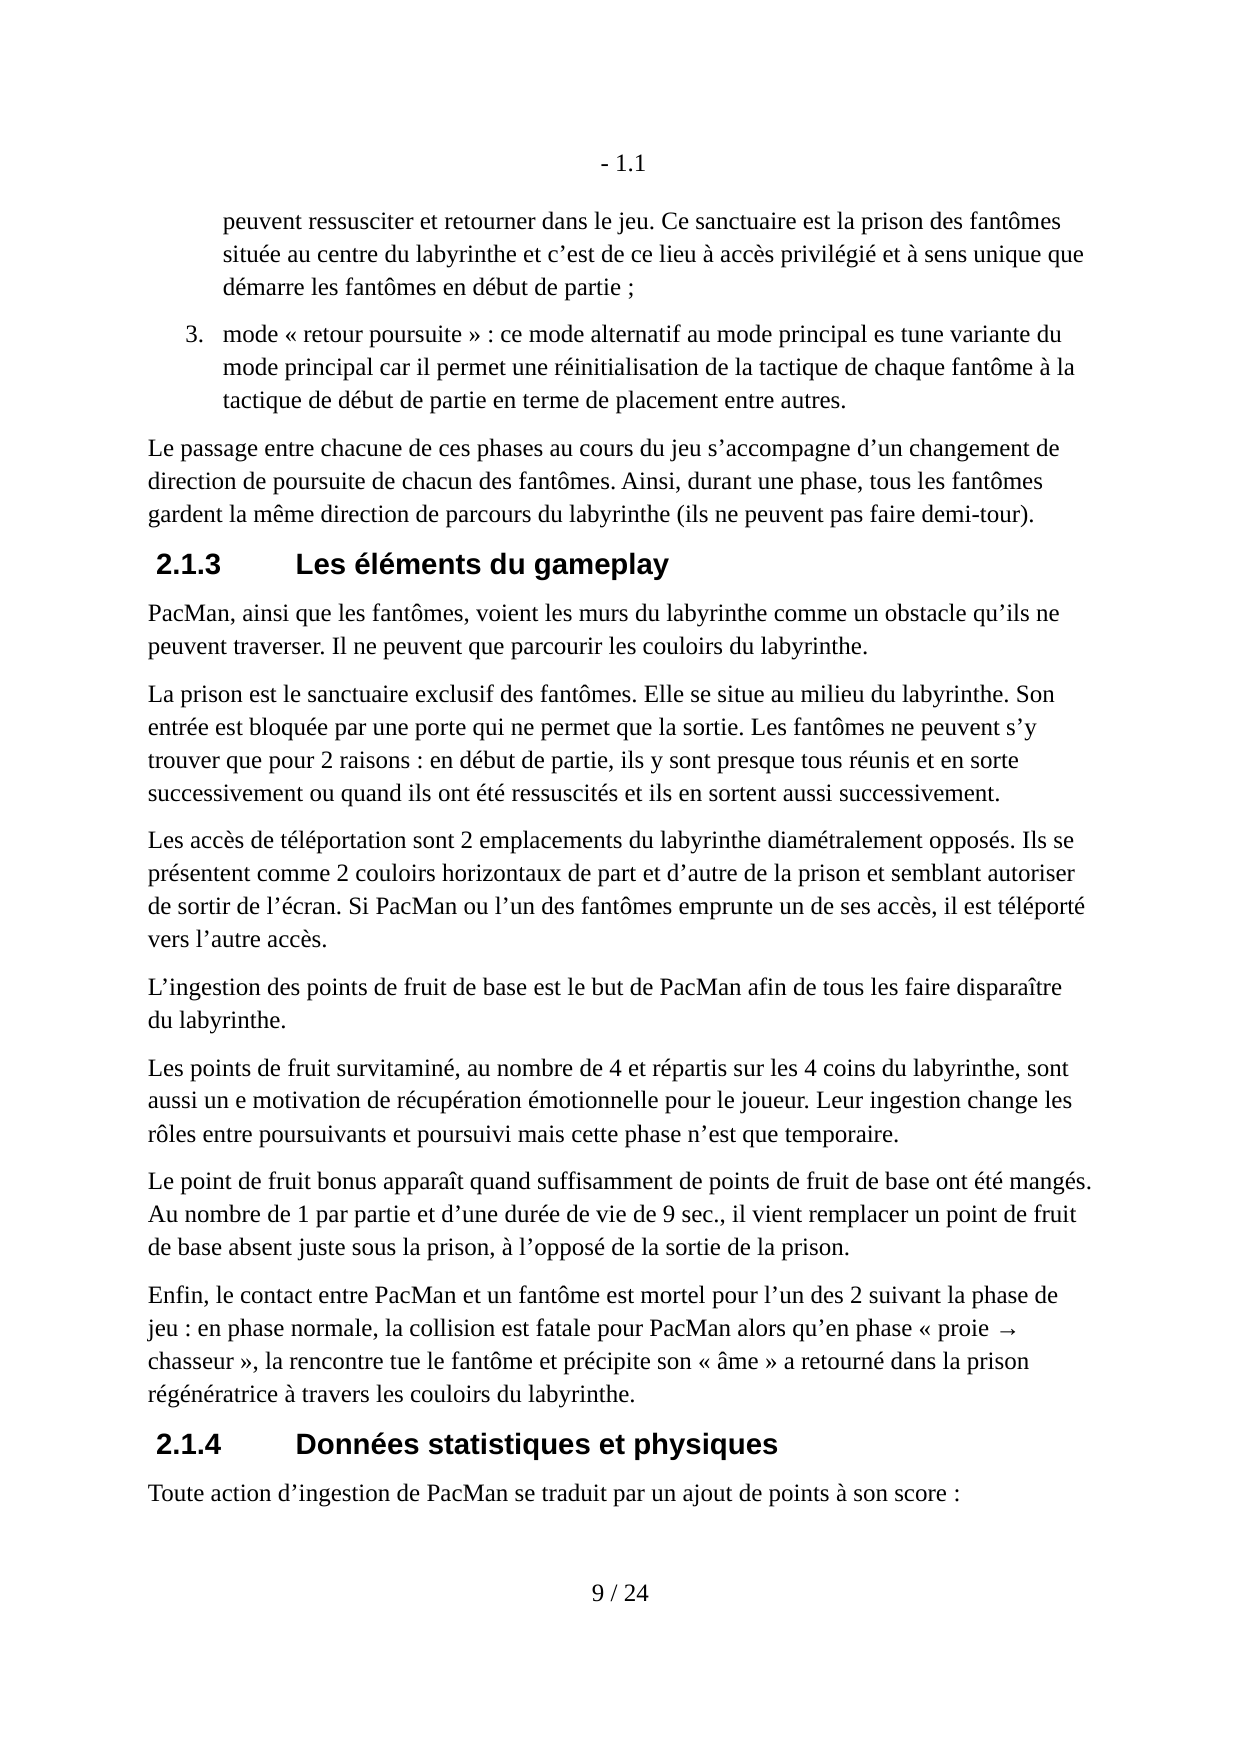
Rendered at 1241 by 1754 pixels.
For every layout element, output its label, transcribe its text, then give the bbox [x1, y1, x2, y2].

text PacMan, ainsi que les fantômes, voient les murs du labyrinthe comme un obstacle qu’ils ne peuvent traverser. Il ne peuvent que parcourir les couloirs du labyrinthe. [148, 598, 1093, 660]
text Le passage entre chacune de ces phases au cours du jeu s’accompagne d’un changement de direction de poursuite de chacun des fantômes. Ainsi, durant une phase, tous les fantômes gardent la même direction de parcours du labyrinthe (ils ne peuvent pas faire demi-tour). [148, 433, 1093, 528]
list mode « retour poursuite » : ce mode alternatif au mode principal es tune variante du mode principal car il permet une réinitialisation de la tactique de chaque fantôme à la tactique de début de partie en terme de placement entre autres. [185, 319, 1093, 414]
text Les points de fruit survitaminé, au nombre de 4 et répartis sur les 4 coins du labyrinthe, sont aussi un e motivation de récupération émotionnelle pour le joueur. Leur ingestion change les rôles entre poursuivants et poursuivi mais cette phase n’est que temporaire. [148, 1053, 1093, 1147]
text L’ingestion des points de fruit de base est le but de PacMan afin de tous les faire disparaître du labyrinthe. [148, 972, 1093, 1034]
text Toute action d’ingestion de PacMan se traduit par un ajout de points à son score : [148, 1478, 1093, 1507]
list peuvent ressusciter et retourner dans le jeu. Ce sanctuaire est la prison des fantômes située au centre du labyrinthe et c’est de ce lieu à accès privilégié et à sens unique que démarre les fantômes en début de partie ; [185, 206, 1093, 301]
text Les accès de téléportation sont 2 emplacements du labyrinthe diamétralement opposés. Ils se présentent comme 2 couloirs horizontaux de part et d’autre de la prison et semblant autoriser de sortir de l’écran. Si PacMan ou l’un des fantômes emprunte un de ses accès, il est téléporté vers l’autre accès. [148, 825, 1093, 953]
text La prison est le sanctuaire exclusif des fantômes. Elle se situe au milieu du labyrinthe. Son entrée est bloquée par une porte qui ne permet que la sortie. Les fantômes ne peuvent s’y trouver que pour 2 raisons : en début de partie, ils y sont presque tous réunis et en sorte successivement ou quand ils ont été ressuscités et ils en sortent aussi successivement. [148, 679, 1093, 806]
subtitle Données statistiques et physiques [148, 1427, 1093, 1460]
subtitle Les éléments du gameplay [148, 547, 1093, 581]
text Le point de fruit bonus apparaît quand suffisamment de points de fruit de base ont été mangés. Au nombre de 1 par partie et d’une durée de vie de 9 sec., il vient remplacer un point de fruit de base absent juste sous la prison, à l’opposé de la sortie de la prison. [148, 1166, 1093, 1261]
text Enfin, le contact entre PacMan et un fantôme est mortel pour l’un des 2 suivant la phase de jeu : en phase normale, la collision est fatale pour PacMan alors qu’en phase « proie → chasseur », la rencontre tue le fantôme et précipite son « âme » a retourné dans la prison régénératrice à travers les couloirs du labyrinthe. [148, 1280, 1093, 1408]
